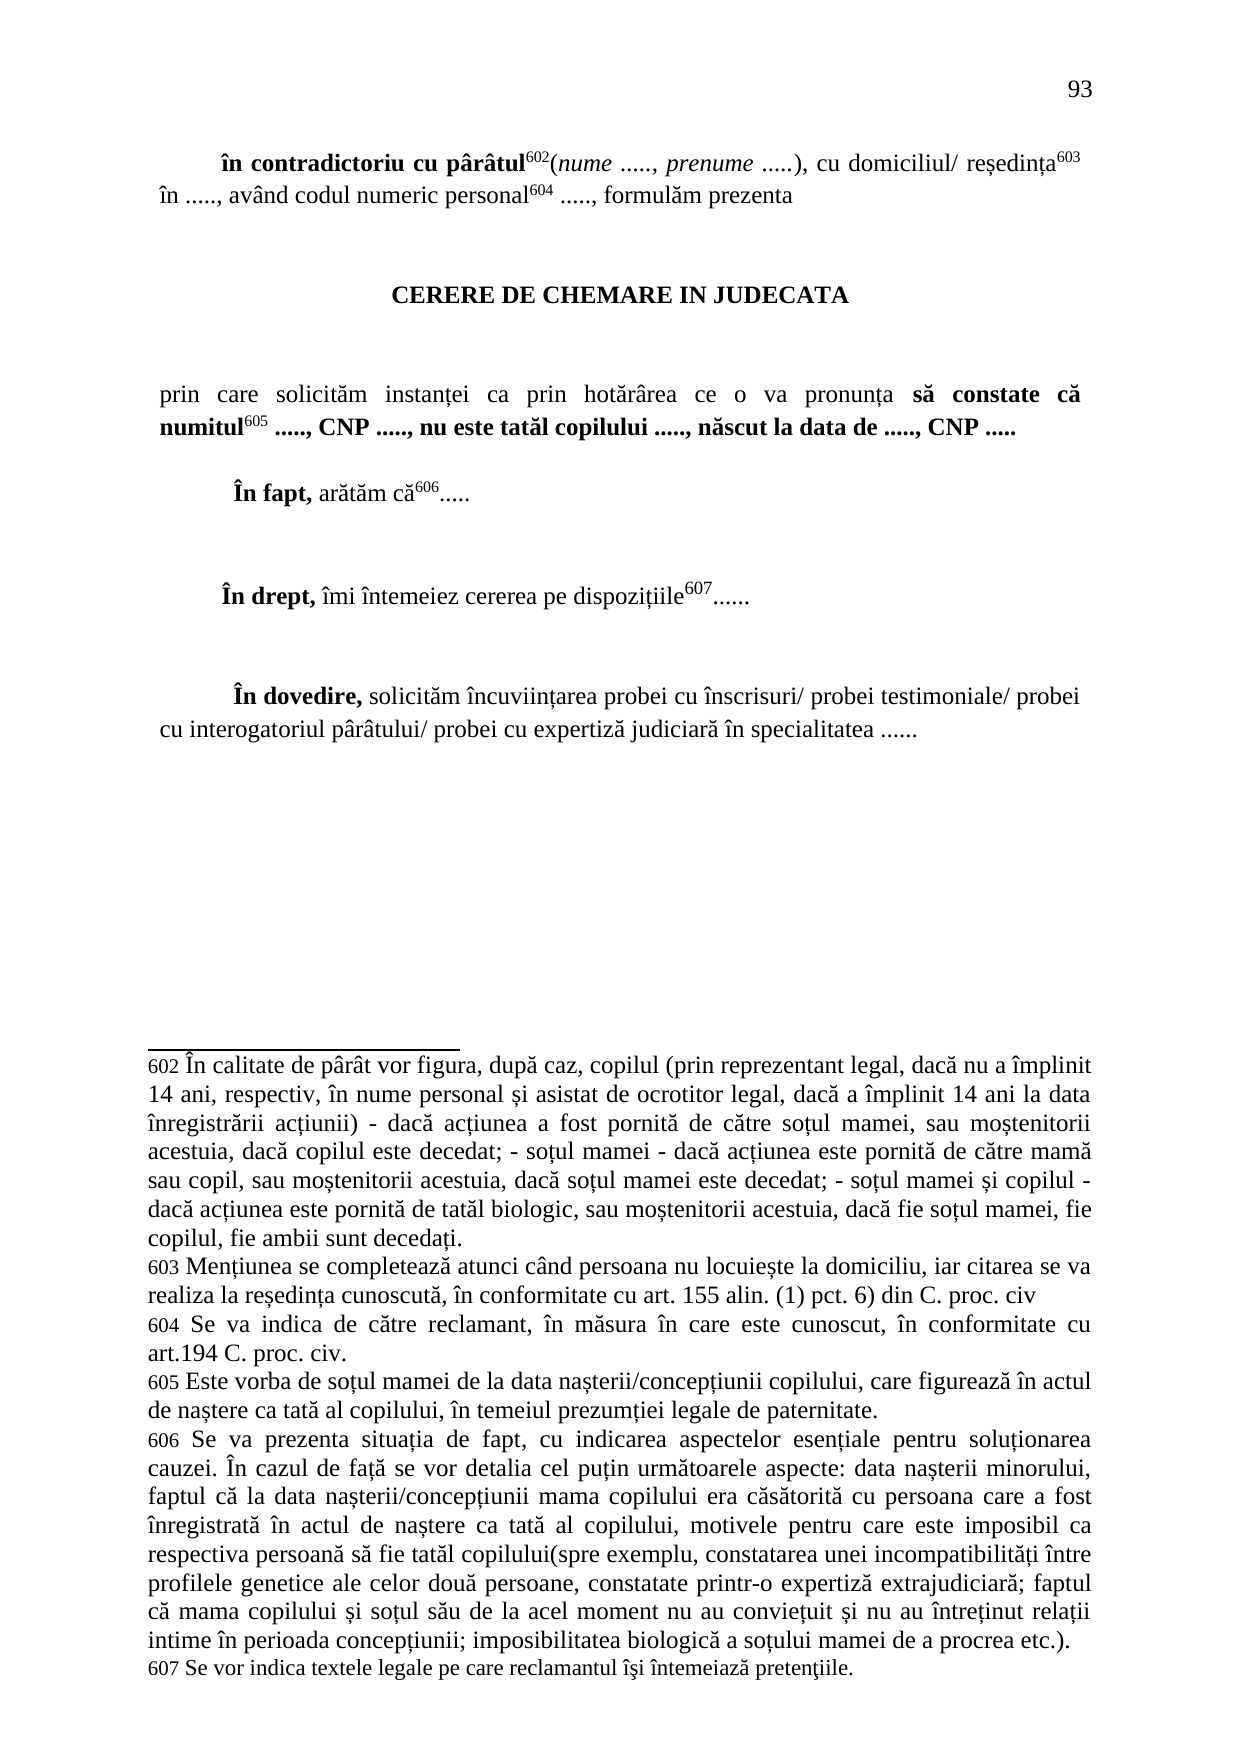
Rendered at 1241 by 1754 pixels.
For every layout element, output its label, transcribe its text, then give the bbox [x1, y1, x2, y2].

text Mențiunea se completează atunci când persoana nu locuiește la domiciliu, iar citarea se va realiza la reședința cunoscută, în conformitate cu art. 155 alin. (1) pct. 6) din C. proc. civ [148, 1251, 1093, 1309]
text Este vorba de soțul mamei de la data nașterii/concepțiunii copilului, care figurează în actul de naștere ca tată al copilului, în temeiul prezumției legale de paternitate. [148, 1366, 1093, 1424]
text În fapt, arătăm că..... [159, 478, 1081, 507]
text În dovedire, solicităm încuviințarea probei cu înscrisuri/ probei testimoniale/ probei cu interogatoriul pârâtului/ probei cu expertiză judiciară în specialitatea ...... [159, 681, 1081, 743]
text prin care solicităm instanței ca prin hotărârea ce o va pronunța să constate că numitul ....., CNP ....., nu este tatăl copilului ....., născut la data de ....., CNP ..... [159, 379, 1081, 441]
text în contradictoriu cu pârâtul(nume ....., prenume .....), cu domiciliul/ reședința în ....., având codul numeric personal ....., formulăm prezenta [159, 148, 1081, 209]
text În drept, îmi întemeiez cererea pe dispozițiile...... [148, 577, 1087, 610]
text Se va indica de către reclamant, în măsura în care este cunoscut, în conformitate cu art.194 C. proc. civ. [148, 1309, 1093, 1366]
text În calitate de pârât vor figura, după caz, copilul (prin reprezentant legal, dacă nu a împlinit 14 ani, respectiv, în nume personal și asistat de ocrotitor legal, dacă a împlinit 14 ani la data înregistrării acțiunii) - dacă acțiunea a fost pornită de către soțul mamei, sau moștenitorii acestuia, dacă copilul este decedat; - soțul mamei - dacă acțiunea este pornită de către mamă sau copil, sau moștenitorii acestuia, dacă soțul mamei este decedat; - soțul mamei și copilul - dacă acțiunea este pornită de tatăl biologic, sau moștenitorii acestuia, dacă fie soțul mamei, fie copilul, fie ambii sunt decedați. [148, 1050, 1093, 1251]
text Se vor indica textele legale pe care reclamantul îşi întemeiază pretenţiile. [148, 1654, 1093, 1680]
text Se va prezenta situația de fapt, cu indicarea aspectelor esențiale pentru soluționarea cauzei. În cazul de față se vor detalia cel puțin următoarele aspecte: data nașterii minorului, faptul că la data nașterii/concepțiunii mama copilului era căsătorită cu persoana care a fost înregistrată în actul de naștere ca tată al copilului, motivele pentru care este imposibil ca respectiva persoană să fie tatăl copilului(spre exemplu, constatarea unei incompatibilități între profilele genetice ale celor două persoane, constatate printr-o expertiză extrajudiciară; faptul că mama copilului și soțul său de la acel moment nu au conviețuit și nu au întreținut relații intime în perioada concepțiunii; imposibilitatea biologică a soțului mamei de a procrea etc.). [148, 1424, 1093, 1654]
text CERERE DE CHEMARE IN JUDECATA [159, 280, 1081, 308]
